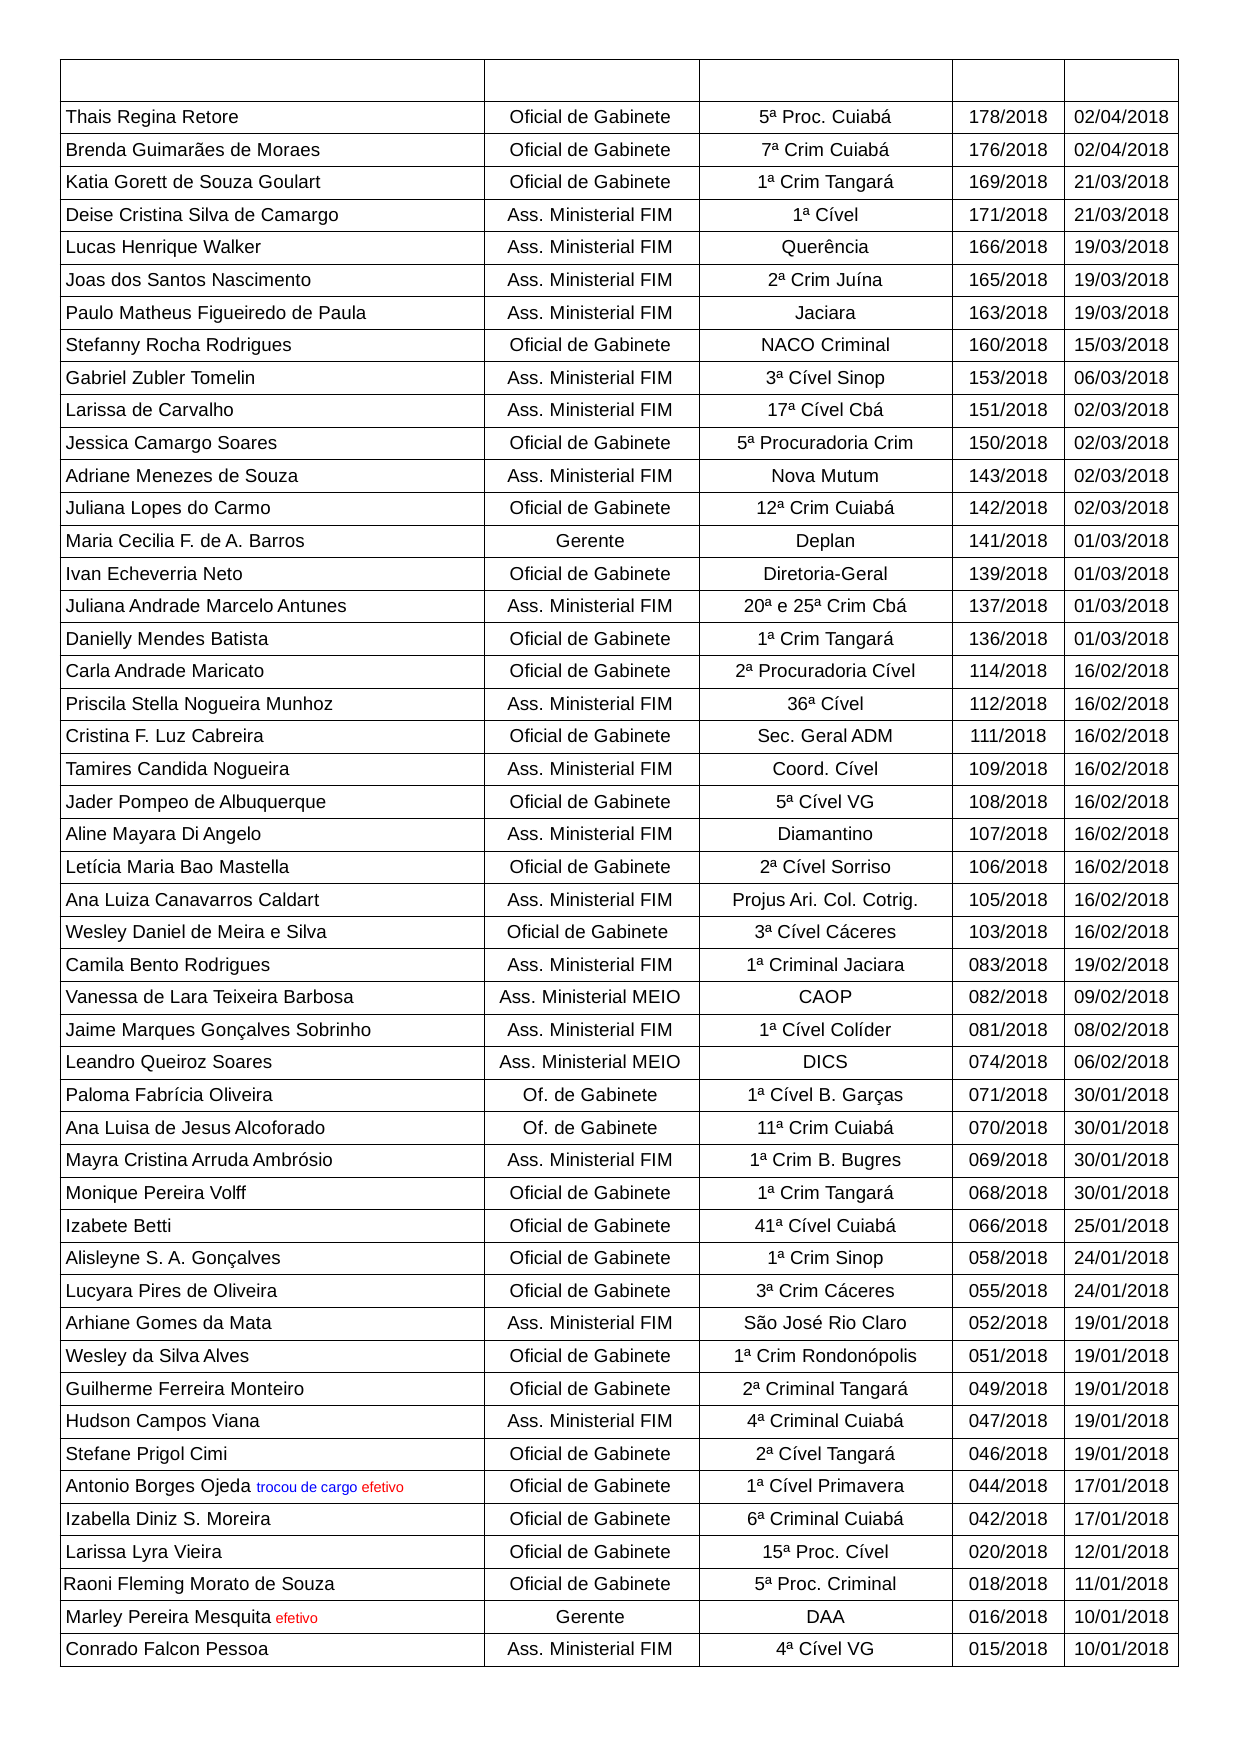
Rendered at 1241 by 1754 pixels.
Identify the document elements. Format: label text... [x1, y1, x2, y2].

table_cell 1ª Crim Tangará [700, 167, 952, 198]
table_cell Gabriel Zubler Tomelin [61, 362, 484, 394]
table_cell Lucyara Pires de Oliveira [61, 1275, 484, 1307]
table_cell 19/02/2018 [1065, 949, 1178, 981]
table_cell 21/03/2018 [1065, 167, 1178, 198]
table_cell 108/2018 [953, 786, 1064, 818]
table_cell Larissa de Carvalho [61, 395, 484, 427]
table_cell 051/2018 [953, 1341, 1064, 1372]
table_cell 25/01/2018 [1065, 1210, 1178, 1242]
table_cell 3ª Cível Sinop [700, 362, 952, 394]
table_cell Oficial de Gabinete [485, 428, 699, 459]
table_cell Diamantino [700, 819, 952, 851]
table_cell 30/01/2018 [1065, 1145, 1178, 1177]
table_cell 01/03/2018 [1065, 591, 1178, 622]
table_header [61, 60, 484, 101]
table_cell 2ª Crim Juína [700, 265, 952, 296]
table_cell 30/01/2018 [1065, 1080, 1178, 1111]
table_cell Oficial de Gabinete [485, 558, 699, 590]
table_cell Deise Cristina Silva de Camargo [61, 200, 484, 231]
table_cell 7ª Crim Cuiabá [700, 134, 952, 166]
table_cell 112/2018 [953, 689, 1064, 720]
table_cell 02/03/2018 [1065, 460, 1178, 492]
table_cell 17ª Cível Cbá [700, 395, 952, 427]
table_cell Maria Cecilia F. de A. Barros [61, 526, 484, 557]
table_cell 12ª Crim Cuiabá [700, 493, 952, 524]
table_cell Diretoria-Geral [700, 558, 952, 590]
table_cell Ass. Ministerial FIM [485, 265, 699, 296]
table_cell 052/2018 [953, 1308, 1064, 1339]
table_cell 16/02/2018 [1065, 754, 1178, 785]
table_cell Marley Pereira Mesquita efetivo [61, 1601, 484, 1633]
table_cell Ass. Ministerial FIM [485, 884, 699, 916]
table_cell Of. de Gabinete [485, 1112, 699, 1144]
table_cell 2ª Procuradoria Cível [700, 656, 952, 687]
table_cell 19/01/2018 [1065, 1308, 1178, 1339]
table_cell 082/2018 [953, 982, 1064, 1013]
table_cell 20ª e 25ª Crim Cbá [700, 591, 952, 622]
table_cell 16/02/2018 [1065, 689, 1178, 720]
table_cell 41ª Cível Cuiabá [700, 1210, 952, 1242]
table_cell 6ª Criminal Cuiabá [700, 1504, 952, 1535]
table_cell 08/02/2018 [1065, 1015, 1178, 1046]
table_cell 055/2018 [953, 1275, 1064, 1307]
table_cell CAOP [700, 982, 952, 1013]
table_cell 018/2018 [953, 1569, 1064, 1600]
table_cell 06/02/2018 [1065, 1047, 1178, 1079]
table_cell 3ª Cível Cáceres [700, 917, 952, 948]
table_cell Oficial de Gabinete [485, 852, 699, 883]
table_cell 02/03/2018 [1065, 428, 1178, 459]
table_cell 01/03/2018 [1065, 623, 1178, 655]
table_cell 109/2018 [953, 754, 1064, 785]
table_cell 5ª Cível VG [700, 786, 952, 818]
table_cell Brenda Guimarães de Moraes [61, 134, 484, 166]
table_cell Letícia Maria Bao Mastella [61, 852, 484, 883]
table_cell Alisleyne S. A. Gonçalves [61, 1243, 484, 1274]
table_cell 19/03/2018 [1065, 297, 1178, 329]
table_cell Arhiane Gomes da Mata [61, 1308, 484, 1339]
table_cell 2ª Criminal Tangará [700, 1373, 952, 1405]
table_cell Oficial de Gabinete [485, 1504, 699, 1535]
table_cell 5ª Proc. Criminal [700, 1569, 952, 1600]
table_cell Oficial de Gabinete [485, 1536, 699, 1568]
table_cell 30/01/2018 [1065, 1178, 1178, 1209]
table_cell Oficial de Gabinete [485, 1210, 699, 1242]
table_cell Oficial de Gabinete [485, 330, 699, 361]
table_cell Tamires Candida Nogueira [61, 754, 484, 785]
table_header [485, 60, 699, 101]
table_cell Aline Mayara Di Angelo [61, 819, 484, 851]
table_cell 01/03/2018 [1065, 558, 1178, 590]
table_cell 163/2018 [953, 297, 1064, 329]
table_cell 046/2018 [953, 1439, 1064, 1470]
table_cell 16/02/2018 [1065, 917, 1178, 948]
table_cell 24/01/2018 [1065, 1275, 1178, 1307]
table_cell 16/02/2018 [1065, 852, 1178, 883]
table_cell 176/2018 [953, 134, 1064, 166]
table_cell 16/02/2018 [1065, 656, 1178, 687]
table_cell Oficial de Gabinete [485, 1275, 699, 1307]
table_cell Wesley Daniel de Meira e Silva [61, 917, 484, 948]
table_cell 106/2018 [953, 852, 1064, 883]
table_cell Querência [700, 232, 952, 264]
table_cell 114/2018 [953, 656, 1064, 687]
table_cell Oficial de Gabinete [485, 1373, 699, 1405]
table_cell Ass. Ministerial FIM [485, 1634, 699, 1666]
table_cell 042/2018 [953, 1504, 1064, 1535]
table_cell 171/2018 [953, 200, 1064, 231]
table_cell Monique Pereira Volff [61, 1178, 484, 1209]
table_cell 24/01/2018 [1065, 1243, 1178, 1274]
table_cell 01/03/2018 [1065, 526, 1178, 557]
table_cell Gerente [485, 526, 699, 557]
table_cell 1ª Cível [700, 200, 952, 231]
table_cell 070/2018 [953, 1112, 1064, 1144]
table_cell Ass. Ministerial FIM [485, 200, 699, 231]
table_cell Jader Pompeo de Albuquerque [61, 786, 484, 818]
table_cell 1ª Cível B. Garças [700, 1080, 952, 1111]
table_cell 2ª Cível Tangará [700, 1439, 952, 1470]
table_cell 178/2018 [953, 102, 1064, 133]
table_cell 2ª Cível Sorriso [700, 852, 952, 883]
table_cell 5ª Proc. Cuiabá [700, 102, 952, 133]
table_cell Sec. Geral ADM [700, 721, 952, 753]
table_cell Leandro Queiroz Soares [61, 1047, 484, 1079]
table_cell 09/02/2018 [1065, 982, 1178, 1013]
table_cell Nova Mutum [700, 460, 952, 492]
table_cell 15ª Proc. Cível [700, 1536, 952, 1568]
table_cell Oficial de Gabinete [485, 721, 699, 753]
table_cell 166/2018 [953, 232, 1064, 264]
table_cell Ass. Ministerial FIM [485, 591, 699, 622]
table_cell 1ª Criminal Jaciara [700, 949, 952, 981]
table_header [700, 60, 952, 101]
table_cell 19/01/2018 [1065, 1341, 1178, 1372]
table_cell 19/01/2018 [1065, 1439, 1178, 1470]
table_cell Wesley da Silva Alves [61, 1341, 484, 1372]
table_cell Antonio Borges Ojeda trocou de cargo efetivo [61, 1471, 484, 1503]
table_cell 17/01/2018 [1065, 1471, 1178, 1503]
table_cell 12/01/2018 [1065, 1536, 1178, 1568]
table_header [953, 60, 1064, 101]
table_cell 19/03/2018 [1065, 265, 1178, 296]
table_cell Lucas Henrique Walker [61, 232, 484, 264]
table_cell NACO Criminal [700, 330, 952, 361]
table_cell 16/02/2018 [1065, 819, 1178, 851]
table_cell 141/2018 [953, 526, 1064, 557]
table_cell Ass. Ministerial FIM [485, 232, 699, 264]
table_cell Jessica Camargo Soares [61, 428, 484, 459]
table_cell Oficial de Gabinete [485, 134, 699, 166]
table_cell DICS [700, 1047, 952, 1079]
table_cell Gerente [485, 1601, 699, 1633]
table_header [1065, 60, 1178, 101]
table_cell 071/2018 [953, 1080, 1064, 1111]
table_cell Deplan [700, 526, 952, 557]
table_cell 103/2018 [953, 917, 1064, 948]
table_cell 160/2018 [953, 330, 1064, 361]
table_cell Ass. Ministerial FIM [485, 1145, 699, 1177]
table_cell Oficial de Gabinete [485, 493, 699, 524]
table_cell Carla Andrade Maricato [61, 656, 484, 687]
table_cell Ass. Ministerial FIM [485, 1308, 699, 1339]
table_cell Oficial de Gabinete [485, 1439, 699, 1470]
table_cell Ana Luisa de Jesus Alcoforado [61, 1112, 484, 1144]
table_cell 10/01/2018 [1065, 1601, 1178, 1633]
table_cell Paulo Matheus Figueiredo de Paula [61, 297, 484, 329]
table_cell Of. de Gabinete [485, 1080, 699, 1111]
table_cell 19/03/2018 [1065, 232, 1178, 264]
table_cell 21/03/2018 [1065, 200, 1178, 231]
table_cell Katia Gorett de Souza Goulart [61, 167, 484, 198]
table_cell Projus Ari. Col. Cotrig. [700, 884, 952, 916]
table_cell 083/2018 [953, 949, 1064, 981]
table_cell 142/2018 [953, 493, 1064, 524]
table_cell Oficial de Gabinete [485, 167, 699, 198]
table_cell Ass. Ministerial FIM [485, 297, 699, 329]
table_cell Izabella Diniz S. Moreira [61, 1504, 484, 1535]
table_cell Oficial de Gabinete [485, 656, 699, 687]
table_cell 16/02/2018 [1065, 721, 1178, 753]
table_cell 1ª Crim Rondonópolis [700, 1341, 952, 1372]
table_cell 049/2018 [953, 1373, 1064, 1405]
table_cell Ass. Ministerial FIM [485, 689, 699, 720]
table_cell Larissa Lyra Vieira [61, 1536, 484, 1568]
table_cell 1ª Crim B. Bugres [700, 1145, 952, 1177]
table_cell Adriane Menezes de Souza [61, 460, 484, 492]
table_cell 150/2018 [953, 428, 1064, 459]
table_cell Jaciara [700, 297, 952, 329]
table_cell Stefanny Rocha Rodrigues [61, 330, 484, 361]
table_cell 16/02/2018 [1065, 786, 1178, 818]
table_cell Ass. Ministerial FIM [485, 819, 699, 851]
table_cell 107/2018 [953, 819, 1064, 851]
table_cell Stefane Prigol Cimi [61, 1439, 484, 1470]
table_cell Priscila Stella Nogueira Munhoz [61, 689, 484, 720]
table_cell 1ª Cível Colíder [700, 1015, 952, 1046]
table_cell Ass. Ministerial FIM [485, 460, 699, 492]
table_cell 17/01/2018 [1065, 1504, 1178, 1535]
table_cell 19/01/2018 [1065, 1406, 1178, 1437]
table_cell 143/2018 [953, 460, 1064, 492]
table_cell Ass. Ministerial FIM [485, 362, 699, 394]
table_cell 015/2018 [953, 1634, 1064, 1666]
table_cell 066/2018 [953, 1210, 1064, 1242]
table_cell 153/2018 [953, 362, 1064, 394]
table_cell Joas dos Santos Nascimento [61, 265, 484, 296]
table_cell Oficial de Gabinete [485, 1178, 699, 1209]
table_cell 069/2018 [953, 1145, 1064, 1177]
table_cell Mayra Cristina Arruda Ambrósio [61, 1145, 484, 1177]
table_cell 151/2018 [953, 395, 1064, 427]
table_cell 3ª Crim Cáceres [700, 1275, 952, 1307]
table_cell Ass. Ministerial FIM [485, 395, 699, 427]
table_cell 044/2018 [953, 1471, 1064, 1503]
table_cell 5ª Procuradoria Crim [700, 428, 952, 459]
table_cell 165/2018 [953, 265, 1064, 296]
table_cell Juliana Lopes do Carmo [61, 493, 484, 524]
table_cell Cristina F. Luz Cabreira [61, 721, 484, 753]
table_cell 30/01/2018 [1065, 1112, 1178, 1144]
table_cell Izabete Betti [61, 1210, 484, 1242]
table_cell 136/2018 [953, 623, 1064, 655]
table_cell 058/2018 [953, 1243, 1064, 1274]
table_cell 105/2018 [953, 884, 1064, 916]
table_cell 02/03/2018 [1065, 395, 1178, 427]
table_cell Ivan Echeverria Neto [61, 558, 484, 590]
table_cell Danielly Mendes Batista [61, 623, 484, 655]
table_cell Raoni Fleming Morato de Souza [61, 1569, 484, 1600]
table_cell 020/2018 [953, 1536, 1064, 1568]
table_cell 068/2018 [953, 1178, 1064, 1209]
table_cell 02/03/2018 [1065, 493, 1178, 524]
table_cell 4ª Cível VG [700, 1634, 952, 1666]
table_cell Juliana Andrade Marcelo Antunes [61, 591, 484, 622]
table_cell Oficial de Gabinete [485, 917, 699, 948]
table_cell 016/2018 [953, 1601, 1064, 1633]
table_cell DAA [700, 1601, 952, 1633]
table_cell Paloma Fabrícia Oliveira [61, 1080, 484, 1111]
table_cell Oficial de Gabinete [485, 623, 699, 655]
table_cell 4ª Criminal Cuiabá [700, 1406, 952, 1437]
table_cell Ass. Ministerial FIM [485, 754, 699, 785]
table_cell 06/03/2018 [1065, 362, 1178, 394]
table_cell Oficial de Gabinete [485, 1569, 699, 1600]
table_cell 10/01/2018 [1065, 1634, 1178, 1666]
table_cell Oficial de Gabinete [485, 102, 699, 133]
table_cell Oficial de Gabinete [485, 786, 699, 818]
table_cell 36ª Cível [700, 689, 952, 720]
table_cell Oficial de Gabinete [485, 1243, 699, 1274]
table_cell 1ª Crim Tangará [700, 1178, 952, 1209]
table_cell 137/2018 [953, 591, 1064, 622]
table_cell 074/2018 [953, 1047, 1064, 1079]
table_cell Ana Luiza Canavarros Caldart [61, 884, 484, 916]
table_cell Vanessa de Lara Teixeira Barbosa [61, 982, 484, 1013]
table_cell Ass. Ministerial MEIO [485, 982, 699, 1013]
table_cell Oficial de Gabinete [485, 1341, 699, 1372]
table_cell 139/2018 [953, 558, 1064, 590]
table_cell 1ª Cível Primavera [700, 1471, 952, 1503]
table_cell Thais Regina Retore [61, 102, 484, 133]
table_cell 1ª Crim Sinop [700, 1243, 952, 1274]
table_cell 11ª Crim Cuiabá [700, 1112, 952, 1144]
table_cell 1ª Crim Tangará [700, 623, 952, 655]
table_cell 047/2018 [953, 1406, 1064, 1437]
table_cell Ass. Ministerial MEIO [485, 1047, 699, 1079]
table_cell Camila Bento Rodrigues [61, 949, 484, 981]
table_cell 111/2018 [953, 721, 1064, 753]
table_cell São José Rio Claro [700, 1308, 952, 1339]
table_cell Ass. Ministerial FIM [485, 1406, 699, 1437]
table_cell Hudson Campos Viana [61, 1406, 484, 1437]
table_cell Coord. Cível [700, 754, 952, 785]
table_cell Guilherme Ferreira Monteiro [61, 1373, 484, 1405]
table_cell 081/2018 [953, 1015, 1064, 1046]
table_cell 11/01/2018 [1065, 1569, 1178, 1600]
table_cell 15/03/2018 [1065, 330, 1178, 361]
table_cell 02/04/2018 [1065, 134, 1178, 166]
table_cell 02/04/2018 [1065, 102, 1178, 133]
table_cell Oficial de Gabinete [485, 1471, 699, 1503]
table_cell Conrado Falcon Pessoa [61, 1634, 484, 1666]
table_cell 16/02/2018 [1065, 884, 1178, 916]
table_cell Ass. Ministerial FIM [485, 949, 699, 981]
table_cell 19/01/2018 [1065, 1373, 1178, 1405]
table_cell 169/2018 [953, 167, 1064, 198]
table_cell Jaime Marques Gonçalves Sobrinho [61, 1015, 484, 1046]
table_cell Ass. Ministerial FIM [485, 1015, 699, 1046]
